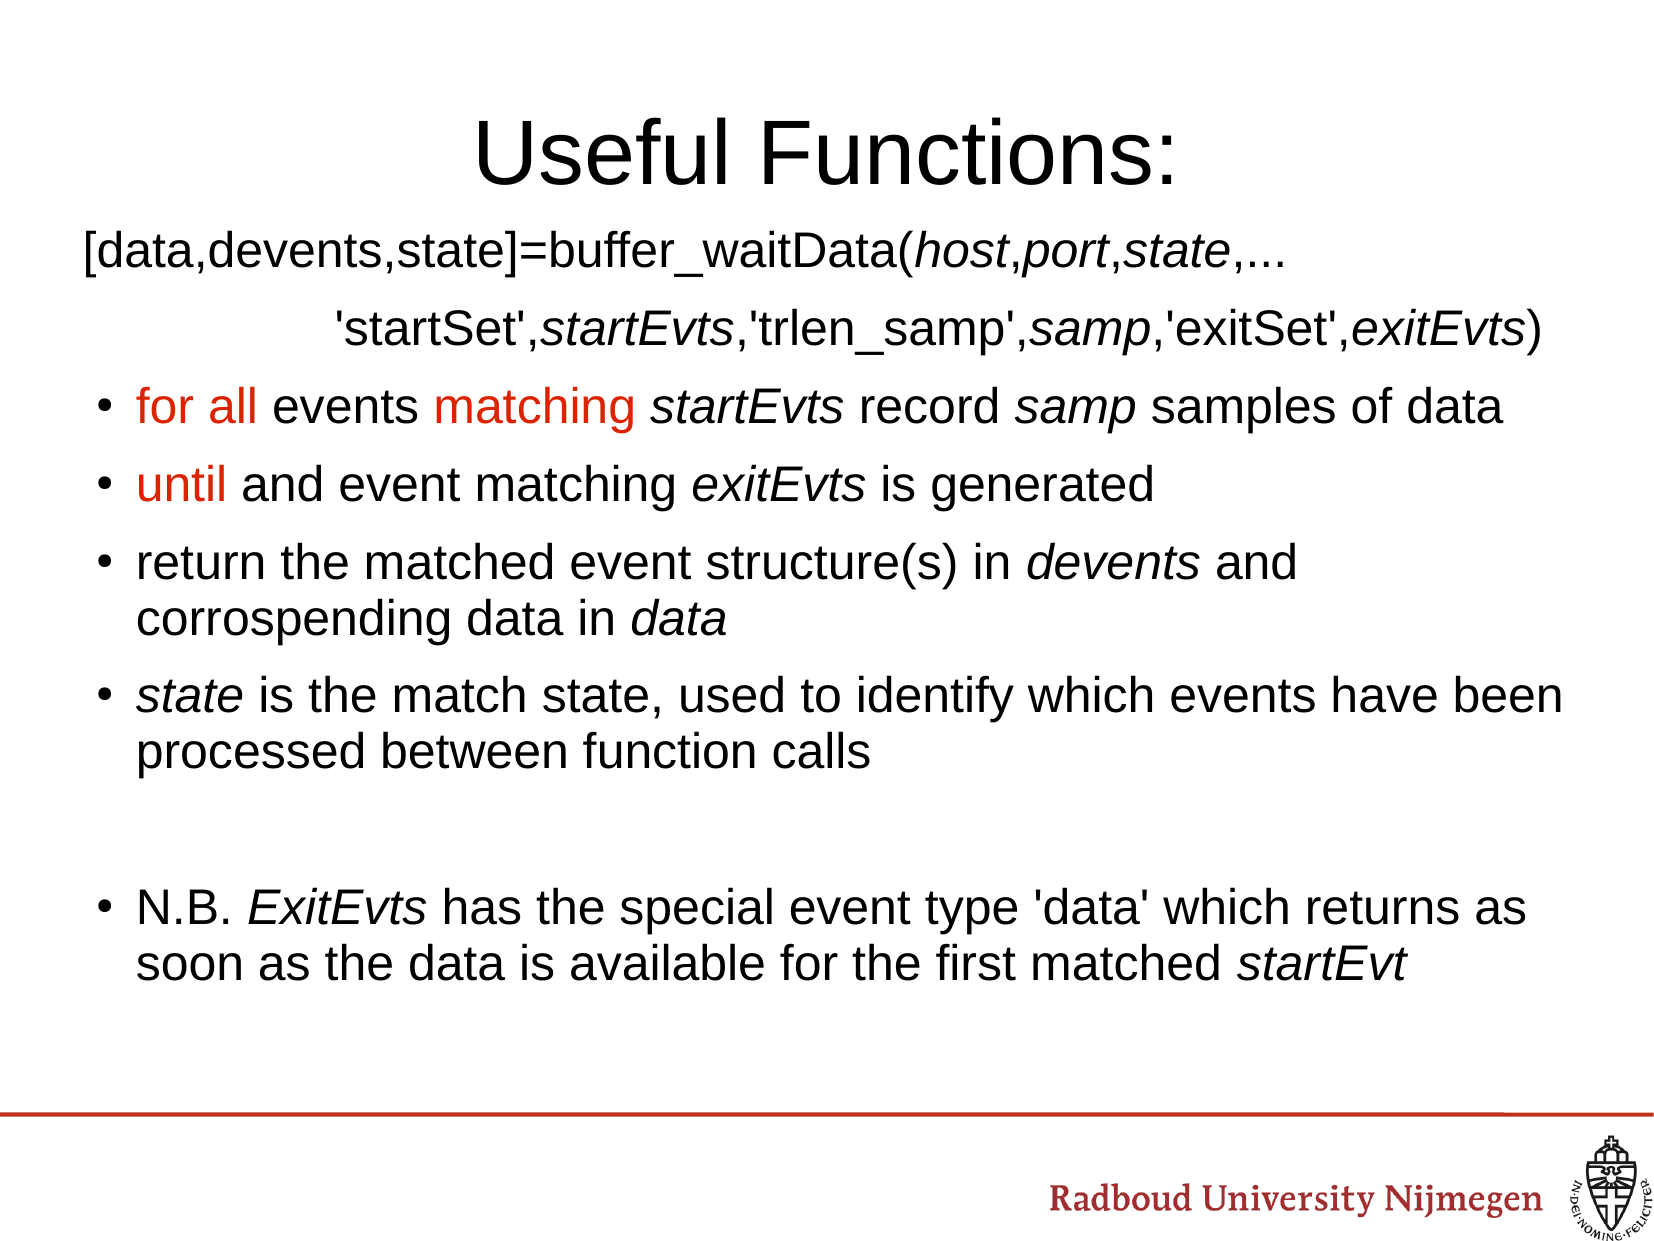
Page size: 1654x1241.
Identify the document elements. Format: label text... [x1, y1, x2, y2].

title Useful Functions: [82, 49, 1571, 222]
list [data,devents,state]=buffer_waitData(host,port,state,... 'startSet',startEvts,'trlen_samp',samp,'exitSet',exitEvts) for all events matching startEvts record samp samples of data until and event matching exitEvts is generated return the matched event structure(s) in devents and corrospending data in data state is the match state, used to identify which events have been processed between function calls N.B. ExitEvts has the special event type 'data' which returns as soon as the data is available for the first matched startEvt [82, 222, 1571, 1076]
picture [1050, 1134, 1654, 1241]
